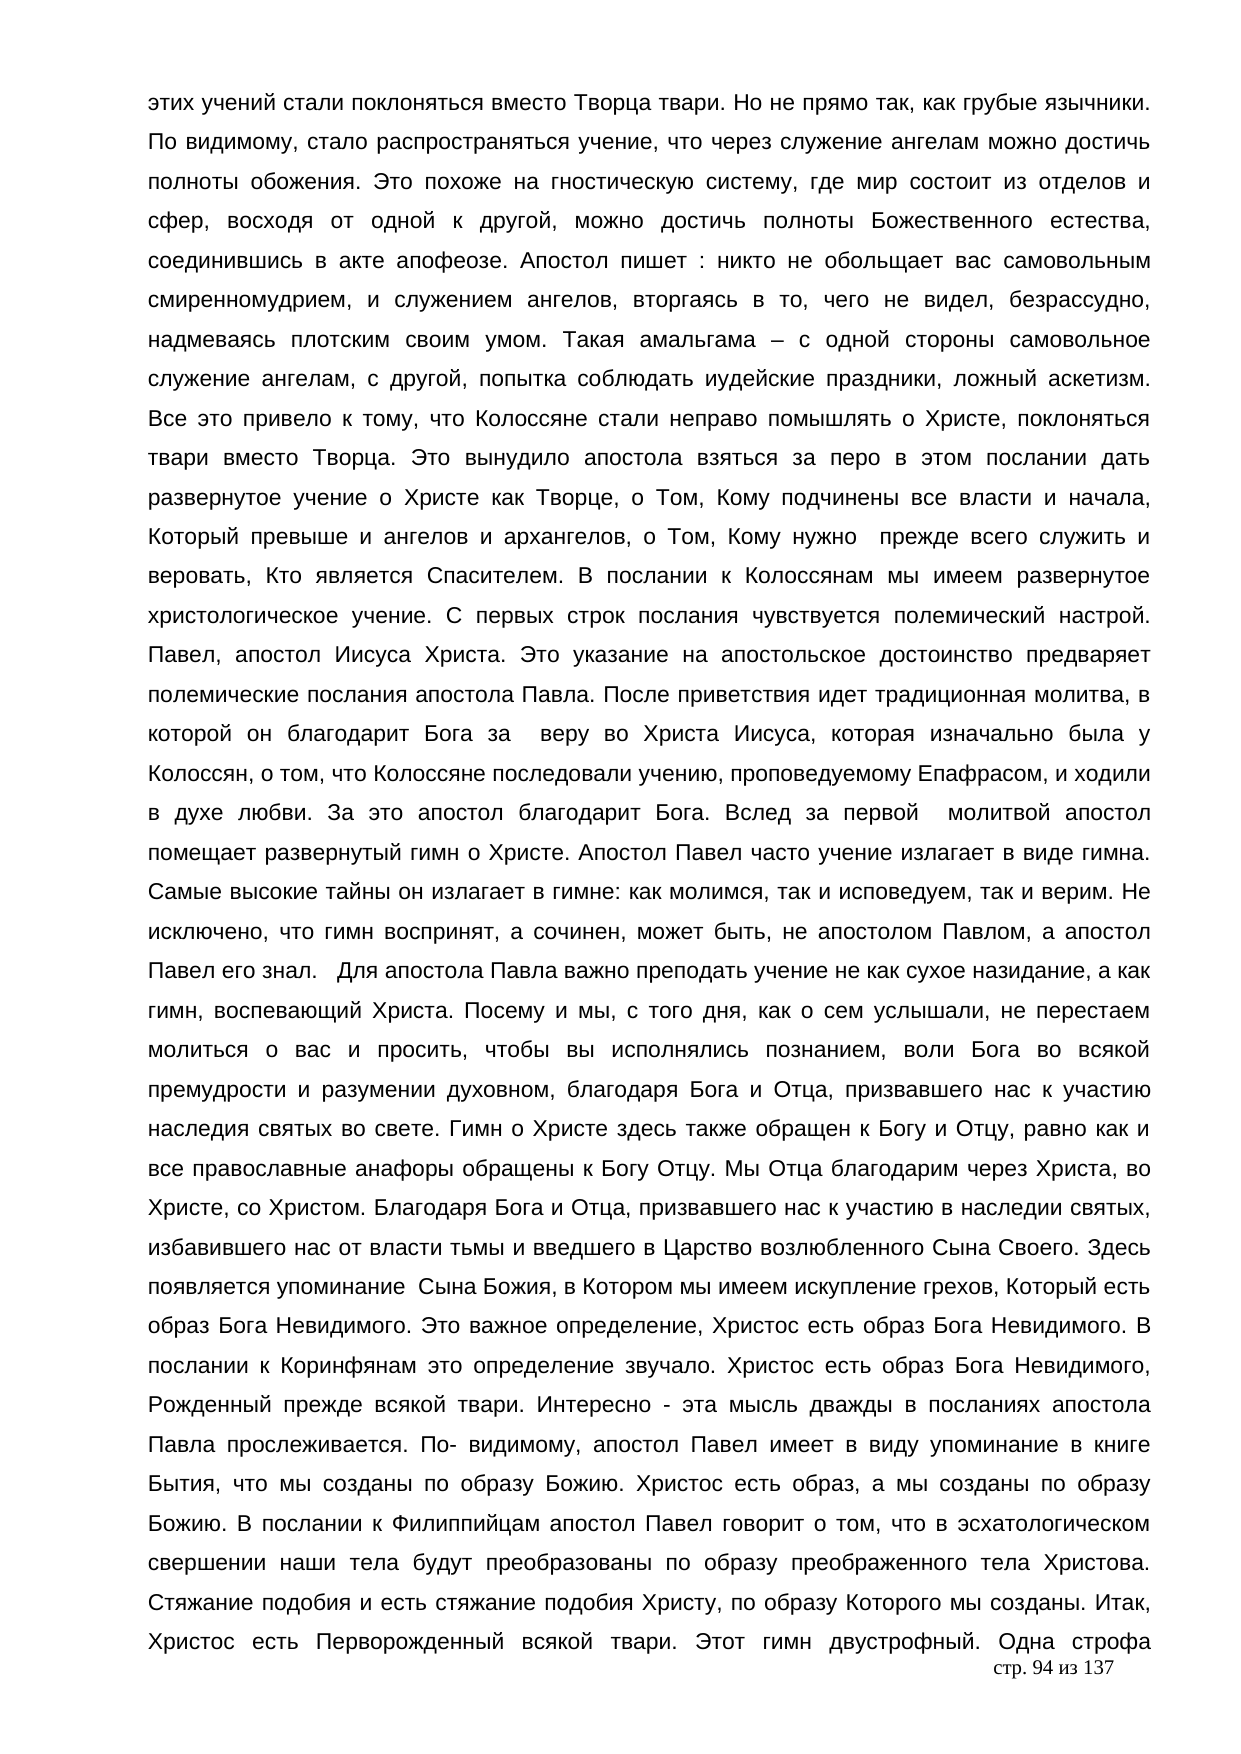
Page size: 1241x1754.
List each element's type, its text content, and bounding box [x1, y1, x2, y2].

text этих учений стали поклоняться вместо Творца твари. Но не прямо так, как грубые язычники. По видимому, стало распространяться учение, что через служение ангелам можно достичь полноты обожения. Это похоже на гностическую систему, где мир состоит из отделов и сфер, восходя от одной к другой, можно достичь полноты Божественного естества, соединившись в акте апофеозе. Апостол пишет : никто не обольщает вас самовольным смиренномудрием, и служением ангелов, вторгаясь в то, чего не видел, безрассудно, надмеваясь плотским своим умом. Такая амальгама – с одной стороны самовольное служение ангелам, с другой, попытка соблюдать иудейские праздники, ложный аскетизм. Все это привело к тому, что Колоссяне стали неправо помышлять о Христе, поклоняться твари вместо Творца. Это вынудило апостола взяться за перо в этом послании дать развернутое учение о Христе как Творце, о Том, Кому подчинены все власти и начала, Который превыше и ангелов и архангелов, о Том, Кому нужно прежде всего служить и веровать, Кто является Спасителем. В послании к Колоссянам мы имеем развернутое христологическое учение. С первых строк послания чувствуется полемический настрой. Павел, апостол Иисуса Христа. Это указание на апостольское достоинство предваряет полемические послания апостола Павла. После приветствия идет традиционная молитва, в которой он благодарит Бога за веру во Христа Иисуса, которая изначально была у Колоссян, о том, что Колоссяне последовали учению, проповедуемому Епафрасом, и ходили в духе любви. За это апостол благодарит Бога. Вслед за первой молитвой апостол помещает развернутый гимн о Христе. Апостол Павел часто учение излагает в виде гимна. Самые высокие тайны он излагает в гимне: как молимся, так и исповедуем, так и верим. Не исключено, что гимн воспринят, а сочинен, может быть, не апостолом Павлом, а апостол Павел его знал. Для апостола Павла важно преподать учение не как сухое назидание, а как гимн, воспевающий Христа. Посему и мы, с того дня, как о сем услышали, не перестаем молиться о вас и просить, чтобы вы исполнялись познанием, воли Бога во всякой премудрости и разумении духовном, благодаря Бога и Отца, призвавшего нас к участию наследия святых во свете. Гимн о Христе здесь также обращен к Богу и Отцу, равно как и все православные анафоры обращены к Богу Отцу. Мы Отца благодарим через Христа, во Христе, со Христом. Благодаря Бога и Отца, призвавшего нас к участию в наследии святых, избавившего нас от власти тьмы и введшего в Царство возлюбленного Сына Своего. Здесь появляется упоминание Сына Божия, в Котором мы имеем искупление грехов, Который есть образ Бога Невидимого. Это важное определение, Христос есть образ Бога Невидимого. В послании к Коринфянам это определение звучало. Христос есть образ Бога Невидимого, Рожденный прежде всякой твари. Интересно - эта мысль дважды в посланиях апостола Павла прослеживается. По- видимому, апостол Павел имеет в виду упоминание в книге Бытия, что мы созданы по образу Божию. Христос есть образ, а мы созданы по образу Божию. В послании к Филиппийцам апостол Павел говорит о том, что в эсхатологическом свершении наши тела будут преобразованы по образу преображенного тела Христова. Стяжание подобия и есть стяжание подобия Христу, по образу Которого мы созданы. Итак, Христос есть Перворожденный всякой твари. Этот гимн двустрофный. Одна строфа [148, 89, 1152, 1655]
